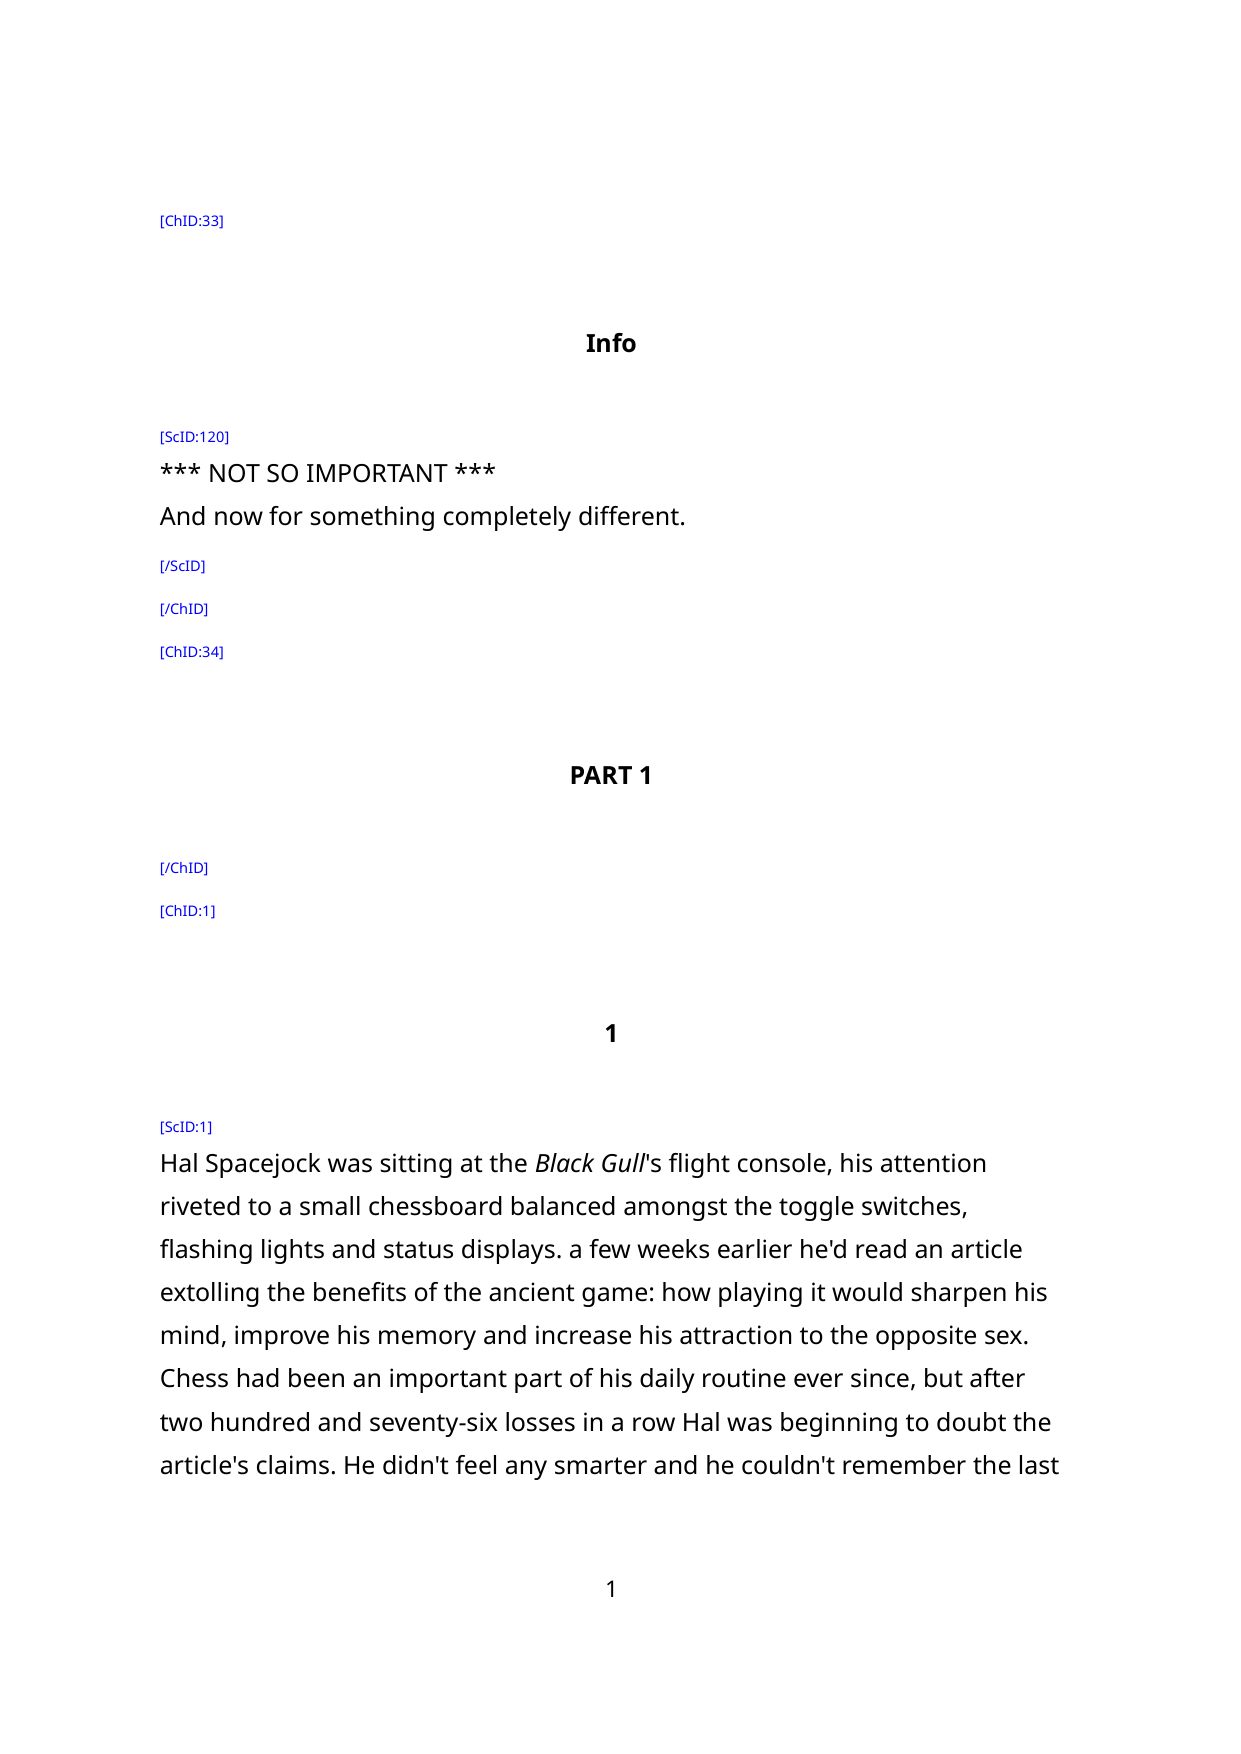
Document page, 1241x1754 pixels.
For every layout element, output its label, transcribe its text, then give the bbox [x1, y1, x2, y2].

text [ScID:1] [159, 1094, 1063, 1138]
subtitle Part 1 [159, 749, 1063, 793]
text [ChID:1] [159, 879, 1063, 922]
text [/ChID] [159, 577, 1063, 620]
text And now for something completely different. [159, 491, 1063, 534]
text [ChID:34] [159, 620, 1063, 663]
text [/ChID] [159, 836, 1063, 879]
text [ChID:33] [159, 189, 1063, 232]
text *** NOT SO IMPORTANT *** [159, 448, 1063, 491]
subtitle Info [159, 318, 1063, 361]
text [ScID:120] [159, 404, 1063, 448]
text [/ScID] [159, 534, 1063, 577]
text Hal Spacejock was sitting at the Black Gull's flight console, his attention riveted to a small chessboard balanced amongst the toggle switches, flashing lights and status displays. a few weeks earlier he'd read an article extolling the benefits of the ancient game: how playing it would sharpen his mind, improve his memory and increase his attraction to the opposite sex. Chess had been an important part of his daily routine ever since, but after two hundred and seventy-six losses in a row Hal was beginning to doubt the article's claims. He didn't feel any smarter and he couldn't remember the last [159, 1138, 1063, 1483]
subtitle 1 [159, 1008, 1063, 1051]
